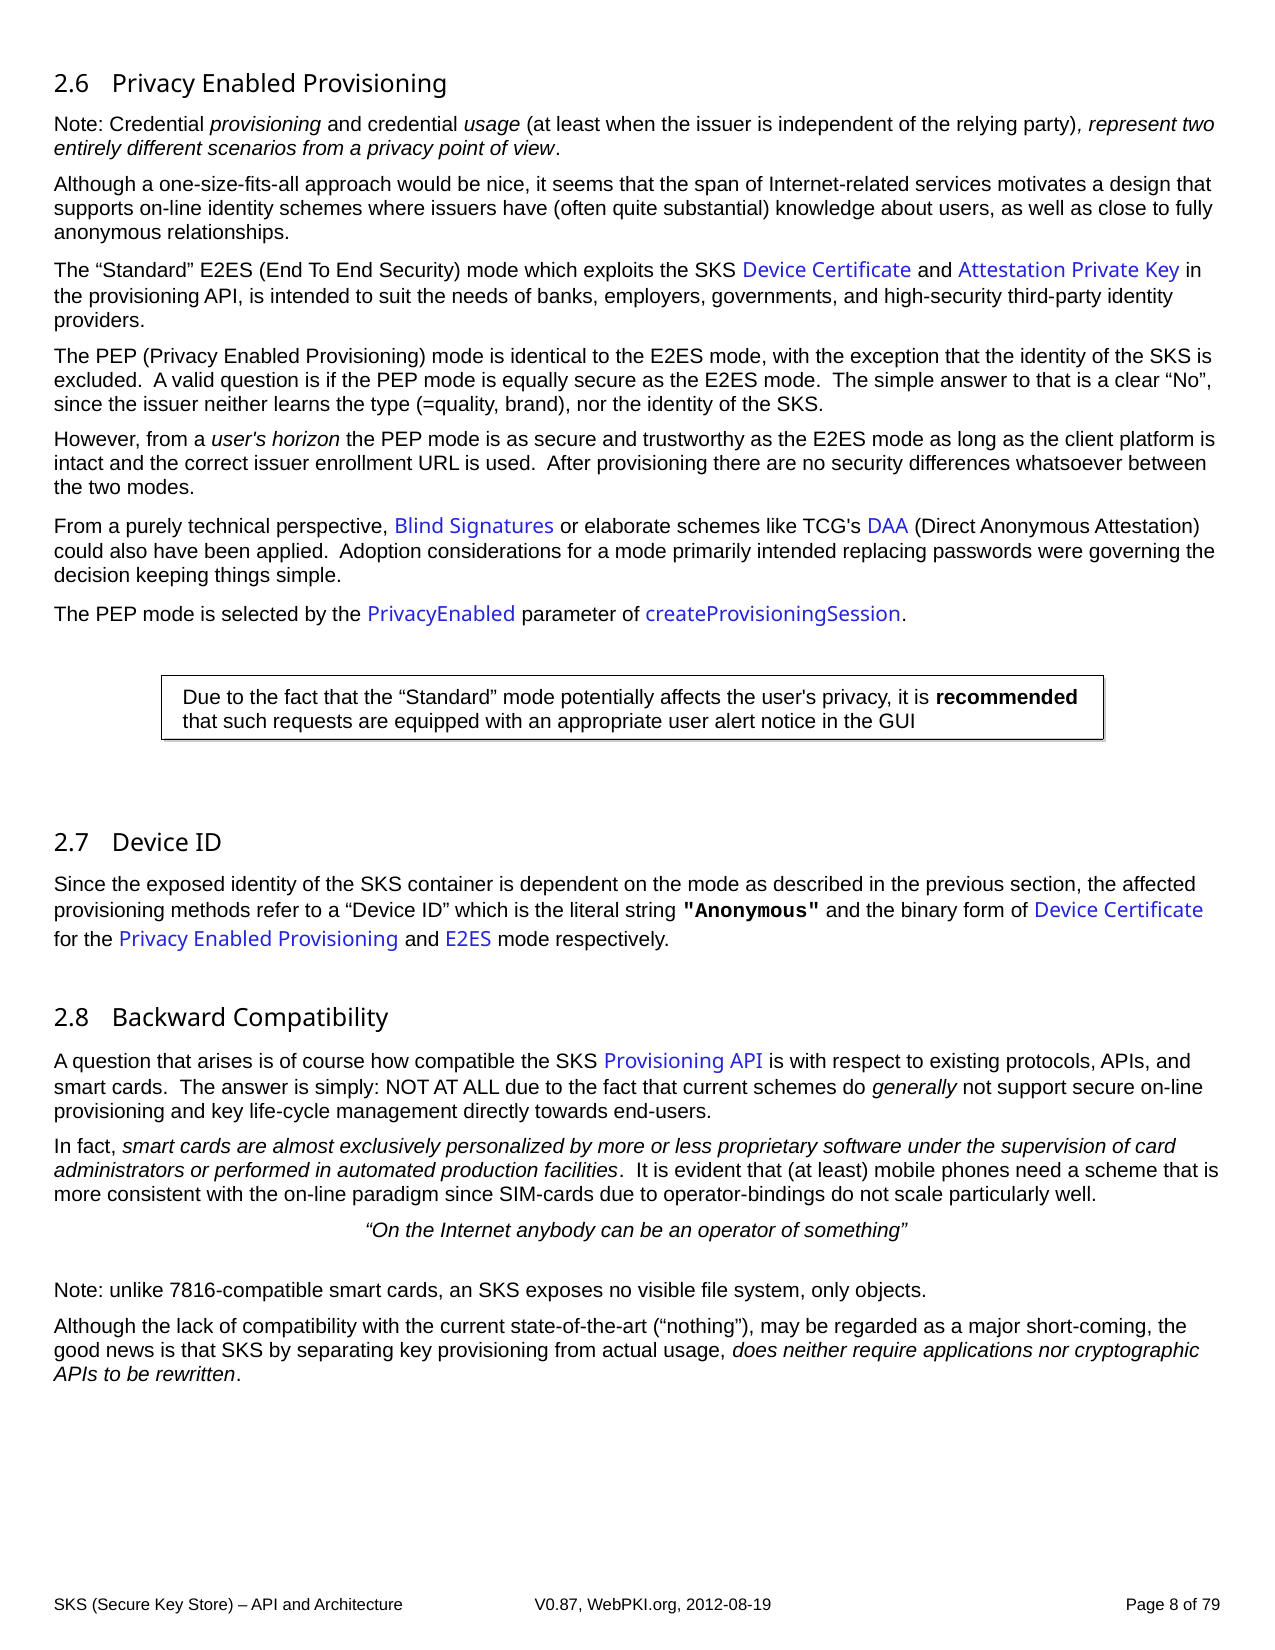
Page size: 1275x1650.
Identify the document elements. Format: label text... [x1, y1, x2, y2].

text Note: unlike 7816-compatible smart cards, an SKS exposes no visible file system, only objects. [54, 1278, 1221, 1302]
text Note: Credential provisioning and credential usage (at least when the issuer is independent of the relying party), represent two entirely different scenarios from a privacy point of view. [54, 112, 1221, 160]
text Although a one-size-fits-all approach would be nice, it seems that the span of Internet-related services motivates a design that supports on-line identity schemes where issuers have (often quite substantial) knowledge about users, as well as close to fully anonymous relationships. [54, 172, 1221, 244]
text “On the Internet anybody can be an operator of something” [54, 1218, 1221, 1266]
text Since the exposed identity of the SKS container is dependent on the mode as described in the previous section, the affected provisioning methods refer to a “Device ID” which is the literal string "Anonymous" and the binary form of Device Certificate for the Privacy Enabled Provisioning and E2ES mode respectively. [54, 871, 1221, 952]
subtitle Backward Compatibility [54, 1000, 1221, 1034]
text The PEP (Privacy Enabled Provisioning) mode is identical to the E2ES mode, with the exception that the identity of the SKS is excluded. A valid question is if the PEP mode is equally secure as the E2ES mode. The simple answer to that is a clear “No”, since the issuer neither learns the type (=quality, brand), nor the identity of the SKS. [54, 344, 1221, 416]
text From a purely technical perspective, Blind Signatures or elaborate schemes like TCG's DAA (Direct Anonymous Attestation) could also have been applied. Adoption considerations for a mode primarily intended replacing passwords were governing the decision keeping things simple. [54, 511, 1221, 587]
text However, from a user's horizon the PEP mode is as secure and trustworthy as the E2ES mode as long as the client platform is intact and the correct issuer enrollment URL is used. After provisioning there are no security differences whatsoever between the two modes. [54, 427, 1221, 499]
subtitle Privacy Enabled Provisioning [54, 66, 1221, 100]
table_header Due to the fact that the “Standard” mode potentially affects the user's privacy, it is recommended that such requests are equipped with an appropriate user alert notice in the GUI [162, 676, 1103, 738]
text The “Standard” E2ES (End To End Security) mode which exploits the SKS Device Certificate and Attestation Private Key in the provisioning API, is intended to suit the needs of banks, employers, governments, and high-security third-party identity providers. [54, 256, 1221, 332]
text Although the lack of compatibility with the current state-of-the-art (“nothing”), may be regarded as a major short-coming, the good news is that SKS by separating key provisioning from actual usage, does neither require applications nor cryptographic APIs to be rewritten. [54, 1313, 1221, 1385]
text In fact, smart cards are almost exclusively personalized by more or less proprietary software under the supervision of card administrators or performed in automated production facilities. It is evident that (at least) mobile phones need a scheme that is more consistent with the on-line paradigm since SIM-cards due to operator-bindings do not scale particularly well. [54, 1134, 1221, 1206]
subtitle Device ID [54, 825, 1221, 859]
text The PEP mode is selected by the PrivacyEnabled parameter of createProvisioningSession. [54, 599, 1221, 627]
text A question that arises is of course how compatible the SKS Provisioning API is with respect to existing protocols, APIs, and smart cards. The answer is simply: NOT AT ALL due to the fact that current schemes do generally not support secure on-line provisioning and key life-cycle management directly towards end-users. [54, 1046, 1221, 1123]
